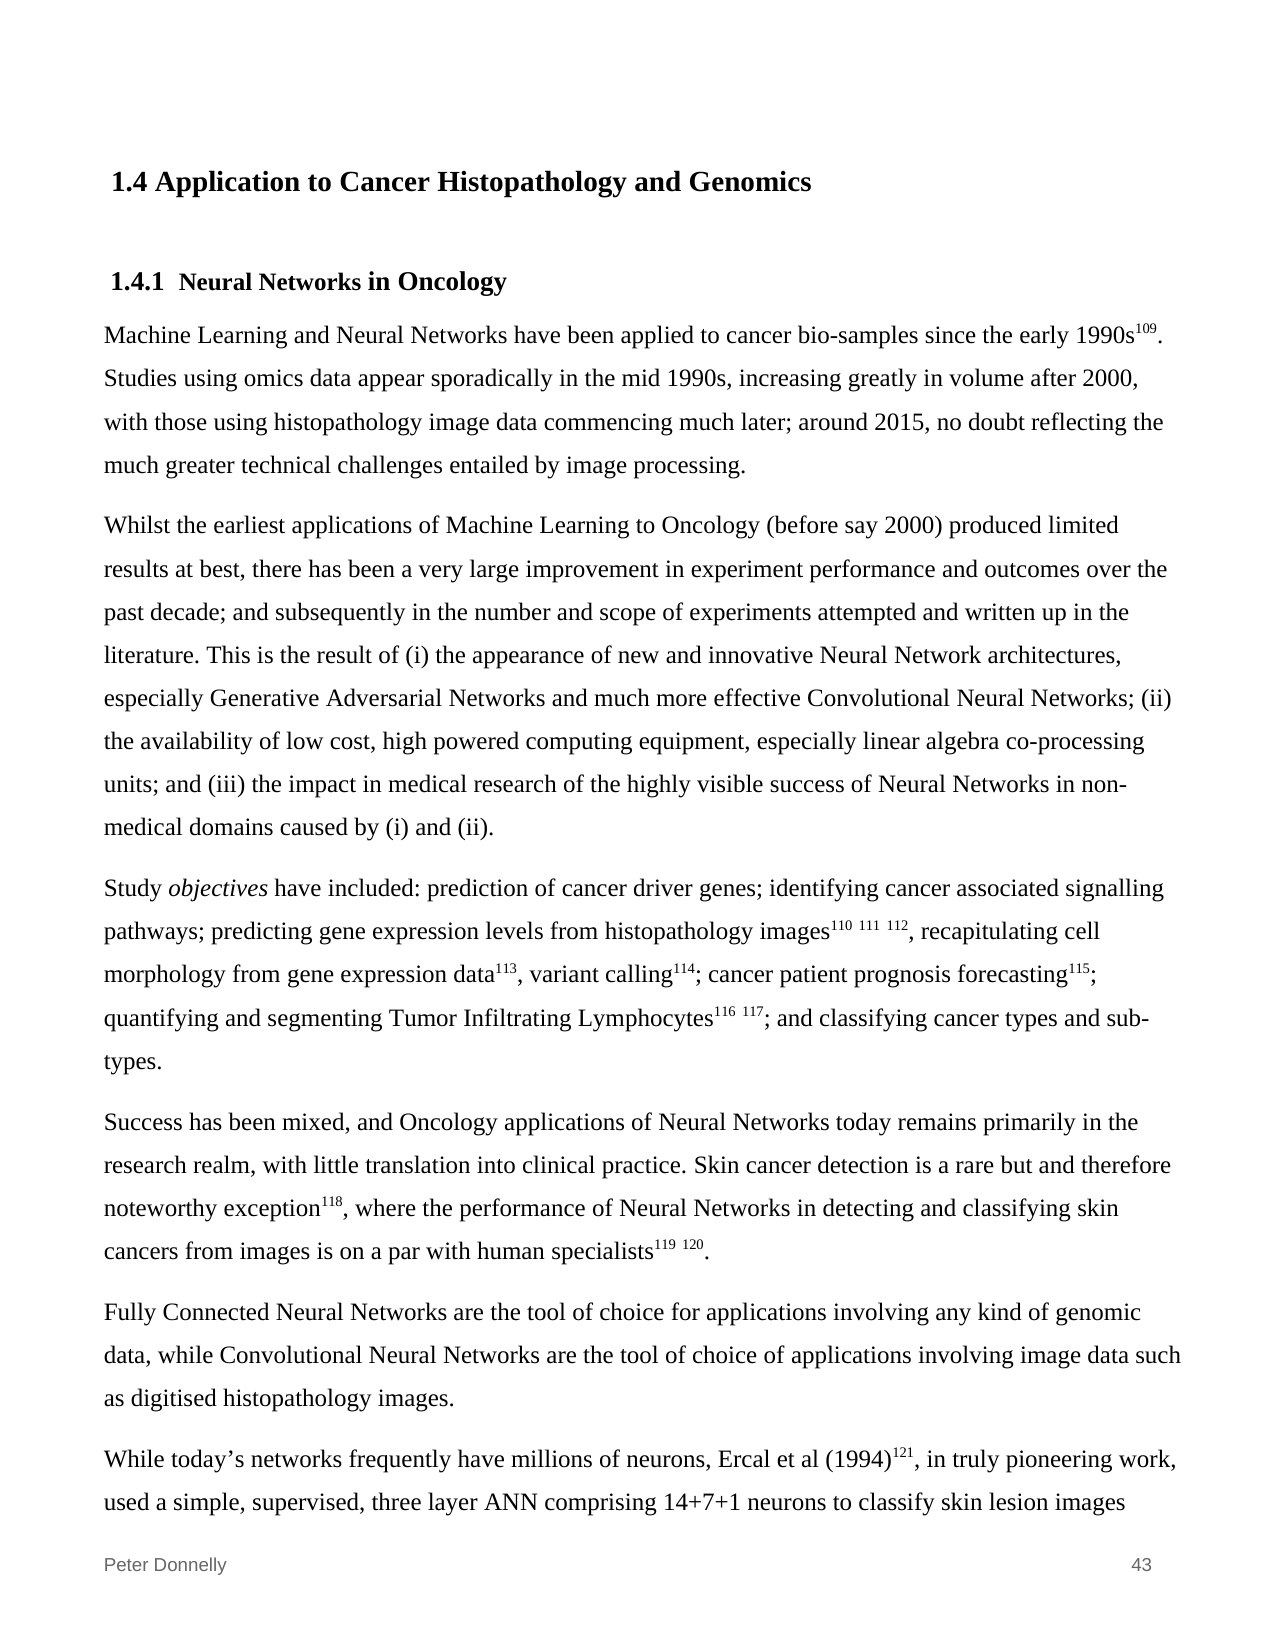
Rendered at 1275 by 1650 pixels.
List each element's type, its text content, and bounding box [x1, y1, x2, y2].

subtitle Neural Networks in Oncology [103, 266, 1181, 297]
subtitle Application to Cancer Histopathology and Genomics [103, 164, 1181, 198]
text Success has been mixed, and Oncology applications of Neural Networks today remains primarily in the research realm, with little translation into clinical practice. Skin cancer detection is a rare but and therefore noteworthy exception, where the performance of Neural Networks in detecting and classifying skin cancers from images is on a par with human specialists . [103, 1107, 1181, 1265]
text Fully Connected Neural Networks are the tool of choice for applications involving any kind of genomic data, while Convolutional Neural Networks are the tool of choice of applications involving image data such as digitised histopathology images. [103, 1297, 1181, 1412]
text Study objectives have included: prediction of cancer driver genes; identifying cancer associated signalling pathways; predicting gene expression levels from histopathology images , recapitulating cell morphology from gene expression data, variant calling; cancer patient prognosis forecasting; quantifying and segmenting Tumor Infiltrating Lymphocytes ; and classifying cancer types and sub-types. [103, 873, 1181, 1074]
text Machine Learning and Neural Networks have been applied to cancer bio-samples since the early 1990s. Studies using omics data appear sporadically in the mid 1990s, increasing greatly in volume after 2000, with those using histopathology image data commencing much later; around 2015, no doubt reflecting the much greater technical challenges entailed by image processing. [103, 320, 1181, 478]
text While today’s networks frequently have millions of neurons, Ercal et al (1994), in truly pioneering work, used a simple, supervised, three layer ANN comprising 14+7+1 neurons to classify skin lesion images [103, 1444, 1181, 1516]
text Whilst the earliest applications of Machine Learning to Oncology (before say 2000) produced limited results at best, there has been a very large improvement in experiment performance and outcomes over the past decade; and subsequently in the number and scope of experiments attempted and written up in the literature. This is the result of (i) the appearance of new and innovative Neural Network architectures, especially Generative Adversarial Networks and much more effective Convolutional Neural Networks; (ii) the availability of low cost, high powered computing equipment, especially linear algebra co-processing units; and (iii) the impact in medical research of the highly visible success of Neural Networks in non-medical domains caused by (i) and (ii). [103, 511, 1181, 841]
